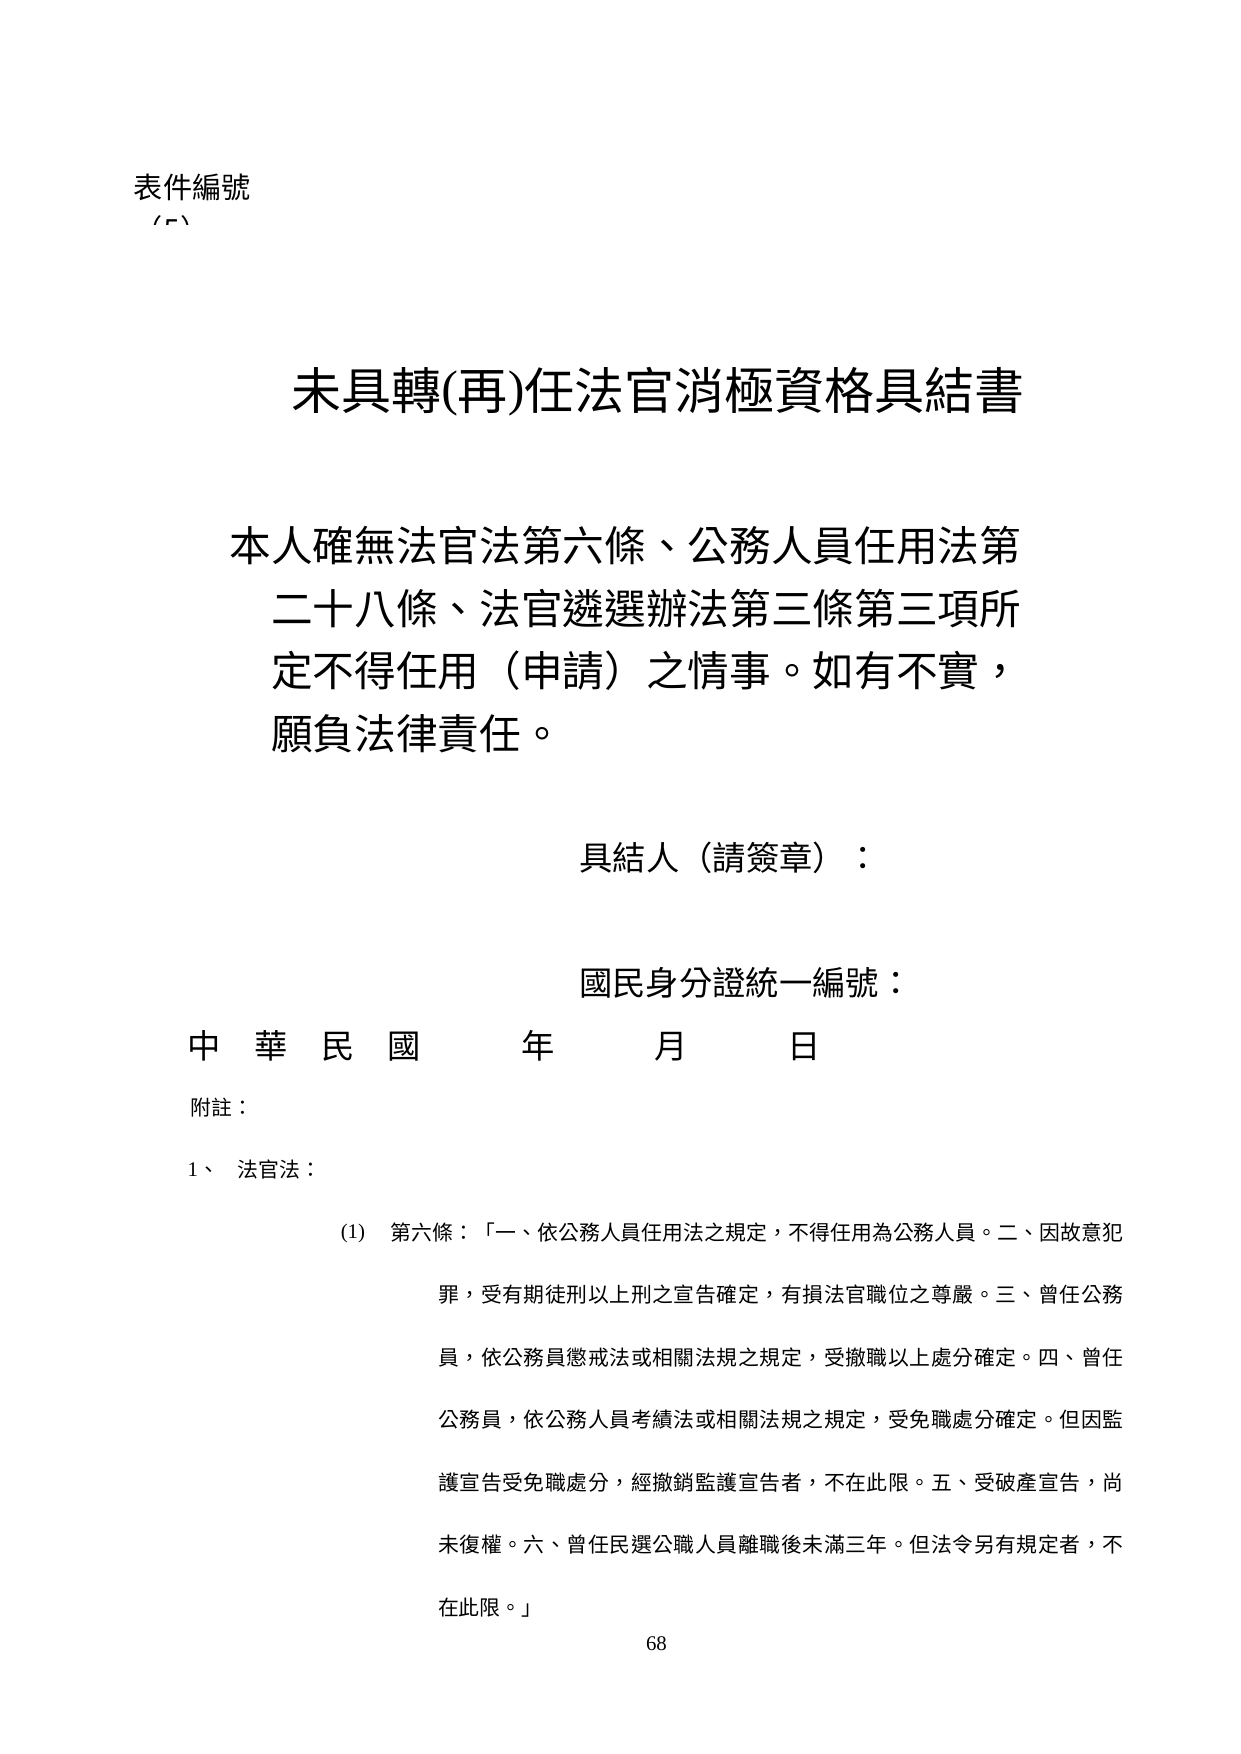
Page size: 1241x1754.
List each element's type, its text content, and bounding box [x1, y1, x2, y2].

text 本人確無法官法第六條、公務人員任用法第二十八條、法官遴選辦法第三條第三項所定不得任用（申請）之情事。如有不實，願負法律責任。 [187, 502, 1042, 752]
text 中 華 民 國 年 月 日 [187, 1002, 1130, 1064]
text 國民身分證統一編號： [190, 939, 1125, 1002]
text 表件編號（5） [134, 164, 304, 224]
list 第六條：「一、依公務人員任用法之規定，不得任用為公務人員。二、因故意犯罪，受有期徒刑以上刑之宣告確定，有損法官職位之尊嚴。三、曾任公務員，依公務員懲戒法或相關法規之規定，受撤職以上處分確定。四、曾任公務員，依公務人員考績法或相關法規之規定，受免職處分確定。但因監護宣告受免職處分，經撤銷監護宣告者，不在此限。五、受破產宣告，尚未復權。六、曾任民選公職人員離職後未滿三年。但法令另有規定者，不在此限。」 [341, 1189, 1125, 1627]
list 法官法： [187, 1127, 1125, 1189]
text 附註： [190, 1064, 1125, 1127]
text 未具轉(再)任法官消極資格具結書 [190, 314, 1125, 439]
text 具結人（請簽章）： [190, 814, 1125, 877]
